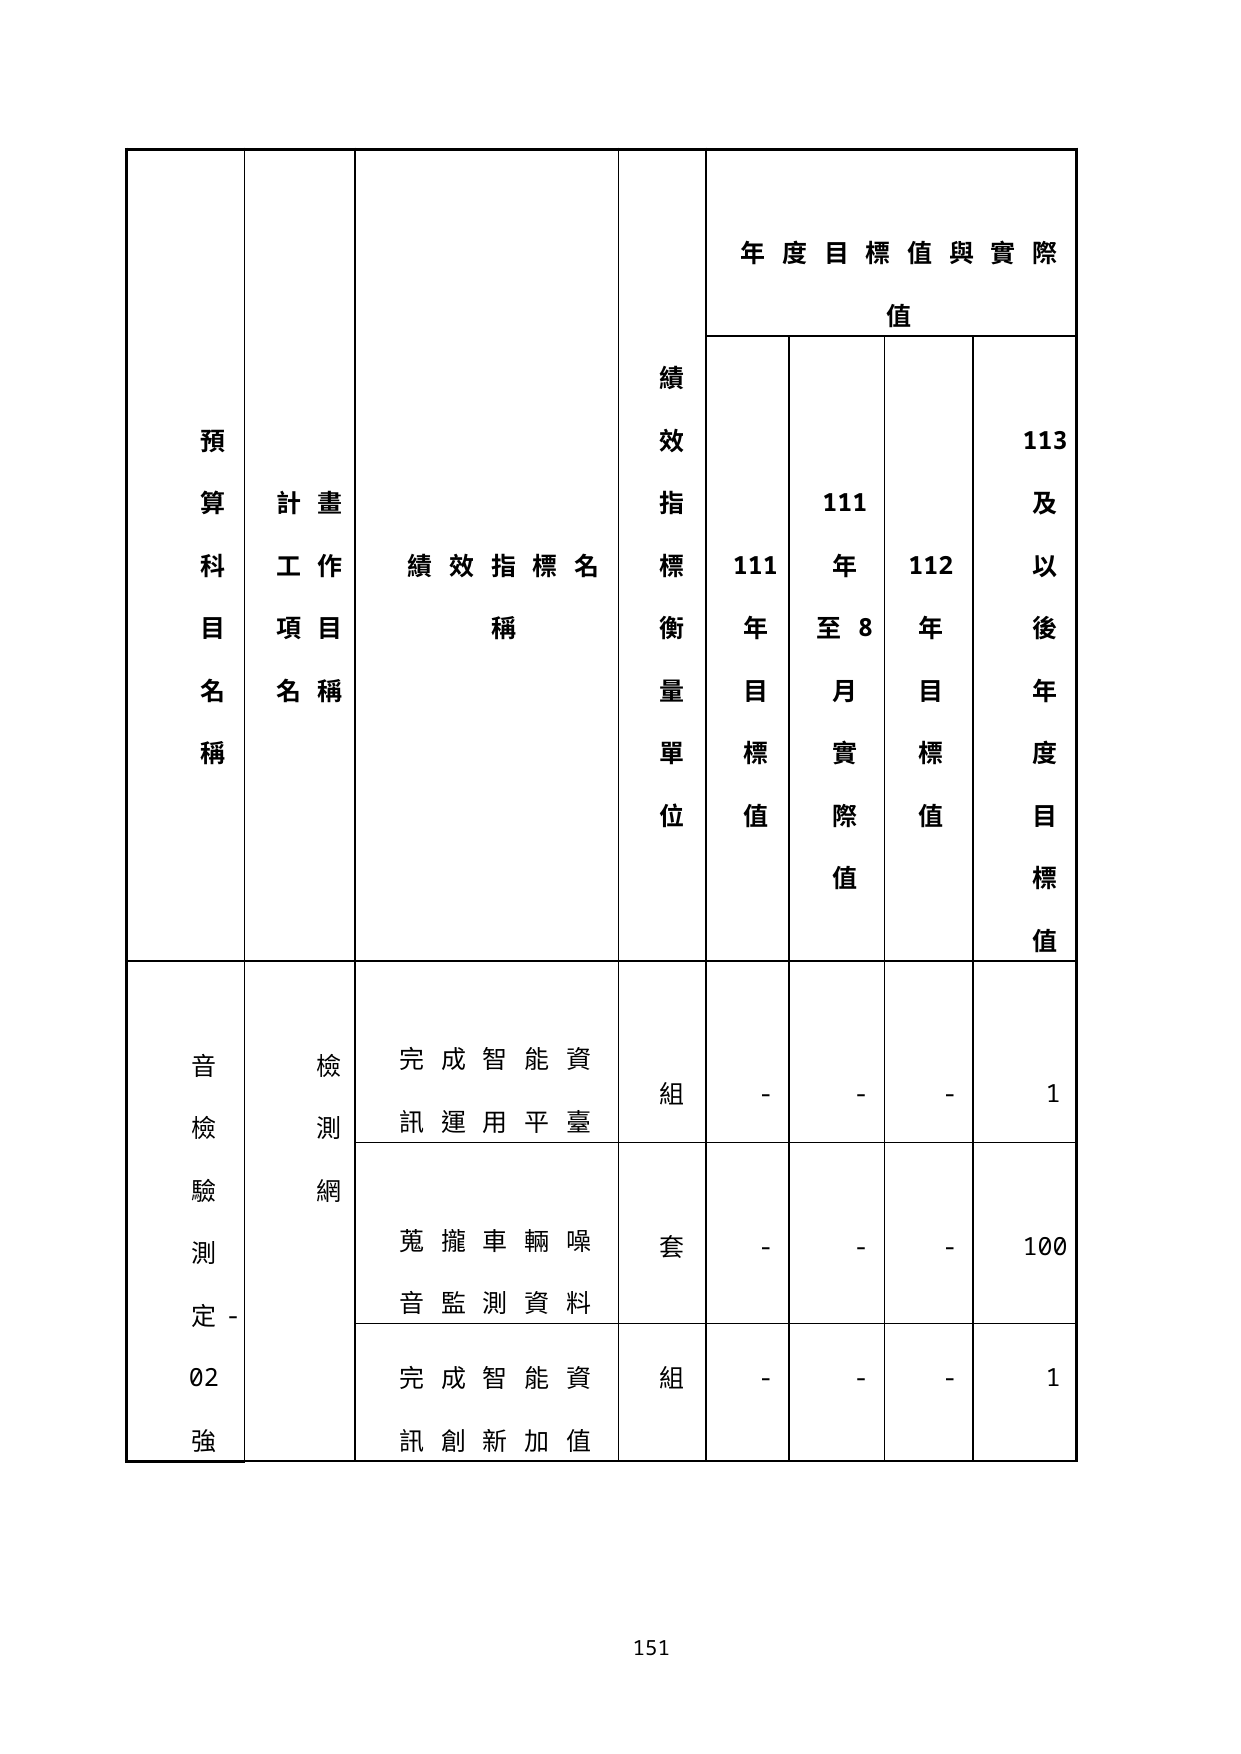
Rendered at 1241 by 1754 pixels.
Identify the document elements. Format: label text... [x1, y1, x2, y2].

table_cell 檢測網 [245, 962, 354, 1460]
table_header 年度目標值與實際值 [707, 151, 1075, 335]
table_cell 112年目標值 [885, 337, 972, 960]
table_cell - [707, 1324, 788, 1460]
table_cell - [885, 1324, 972, 1460]
table_cell 111年目標值 [707, 337, 788, 960]
table_cell 100 [974, 1143, 1075, 1323]
table_cell 套 [619, 1143, 705, 1323]
table_cell 完成智能資訊運用平臺 [356, 962, 618, 1141]
table_header 計畫工作項目名稱 [245, 151, 354, 960]
table_cell 1 [974, 1324, 1075, 1460]
table_cell - [885, 962, 972, 1141]
table_cell 完成智能資訊創新加值 [356, 1324, 618, 1460]
table_cell - [885, 1143, 972, 1323]
table_header 績效指標衡量單位 [619, 151, 705, 960]
table_cell 113及以後年度目標值 [974, 337, 1075, 960]
table_cell 組 [619, 1324, 705, 1460]
table_cell - [790, 1143, 884, 1323]
table_cell 1 [974, 962, 1075, 1141]
table_cell 組 [619, 962, 705, 1141]
table_cell 音檢驗測定-02強 [128, 962, 244, 1460]
table_cell - [790, 1324, 884, 1460]
table_cell 蒐攏車輛噪音監測資料 [356, 1143, 618, 1323]
table_cell - [707, 962, 788, 1141]
table_header 績效指標名稱 [356, 151, 618, 960]
table_cell - [790, 962, 884, 1141]
table_header 預算科目名稱 [128, 151, 244, 960]
table_cell - [707, 1143, 788, 1323]
table_cell 111年至8月實際值 [790, 337, 884, 960]
